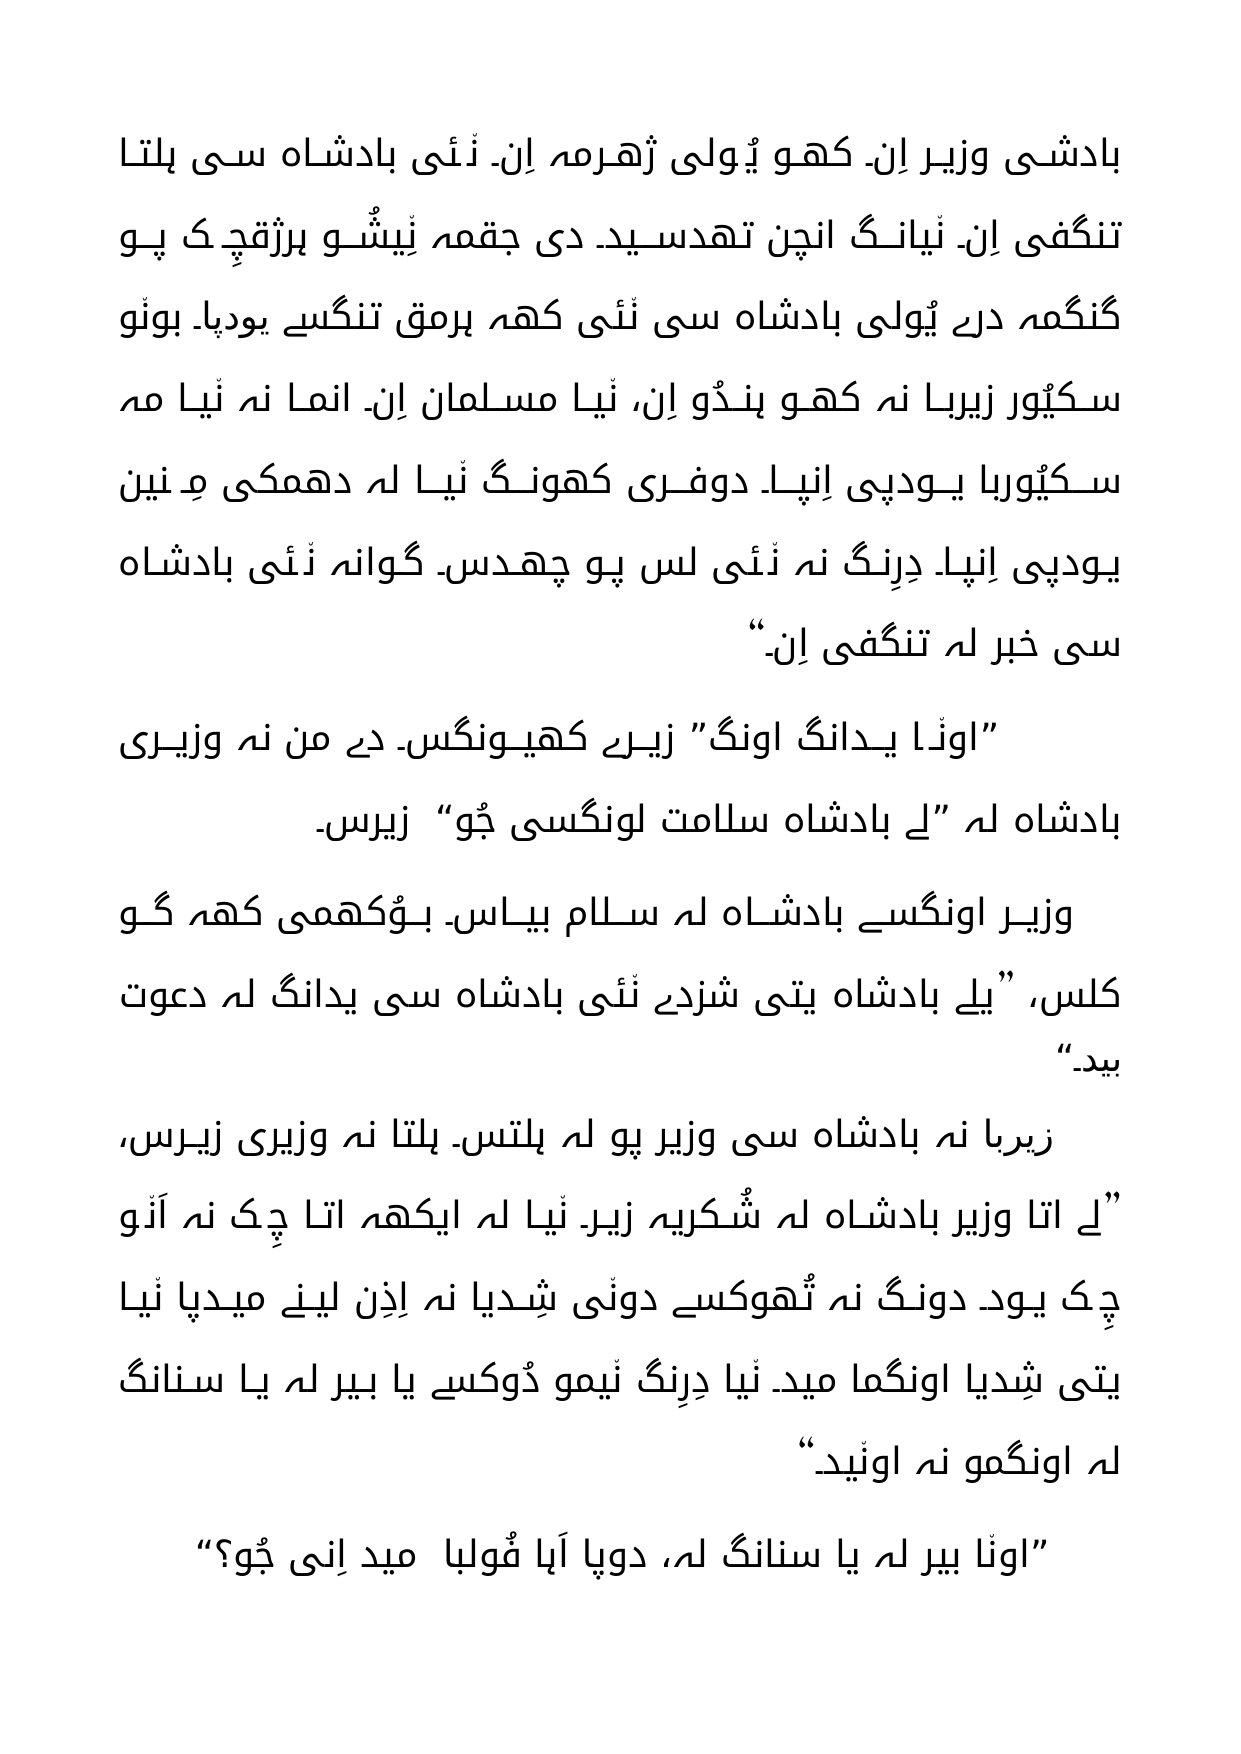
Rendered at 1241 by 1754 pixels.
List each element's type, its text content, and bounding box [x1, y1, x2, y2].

text زیربا نہ بادشاہ سی وزیر پو لہ ہلتس۔ ہلتا نہ وزیری زیرس، ”لے اتا وزیر بادشاہ لہ شُکریہ زیر۔ ن٘یا لہ ایکھہ اتا چِک نہ اَن٘و چِک یود۔ دونگ نہ تُھوکسے دون٘ی شِدیا نہ اِذِن لینے میدپا ن٘یا یتی شِدیا اونگما مید۔ ن٘یا دِرِنگ ن٘یمو دُوکسے یا بیر لہ یا سنانگ لہ اونگمو نہ اون٘ید۔“ [118, 1099, 1122, 1497]
text بادشی وزیر اِن۔ کھو یُولی ژھرمہ اِن۔ ن٘ئی بادشاہ سی ہلتا تنگفی اِن۔ ن٘یانگ انچن تھدسید۔ دی جقمہ نِ٘یشُو ہرژقچِک پو گنگمہ درے یُولی بادشاہ سی ن٘ئی کھہ ہرمق تنگسے یودپا۔ بون٘و سکیُور زیربا نہ کھو ہندُو اِن، ن٘یا مسلمان اِن۔ انما نہ ن٘یا مہ سکیُوربا یودپی اِنپا۔ دوفری کھونگ ن٘یا لہ دھمکی مِنین یودپی اِنپا۔ دِرِنگ نہ ن٘ئی لس پو چھدس۔ گوانہ ن٘ئی بادشاہ سی خبر لہ تنگفی اِن۔“ [118, 118, 1122, 680]
text وزیر اونگسے بادشاہ لہ سلام بیاس۔ بوُکھمی کھہ گو کلس، ”یلے بادشاہ یتی شزدے ن٘ئی بادشاہ سی یدانگ لہ دعوت بید۔“ [118, 878, 1122, 1081]
text ”اون٘ا بیر لہ یا سنانگ لہ، دوپا اَہا فُولبا مید اِنی جُو؟“ [118, 1519, 1122, 1591]
text ”اون٘ا یدانگ اونگ” زیرے کھیونگس۔ دے من نہ وزیری بادشاہ لہ ”لے بادشاہ سلامت لونگسی جُو“ زیرس۔ [118, 702, 1122, 855]
